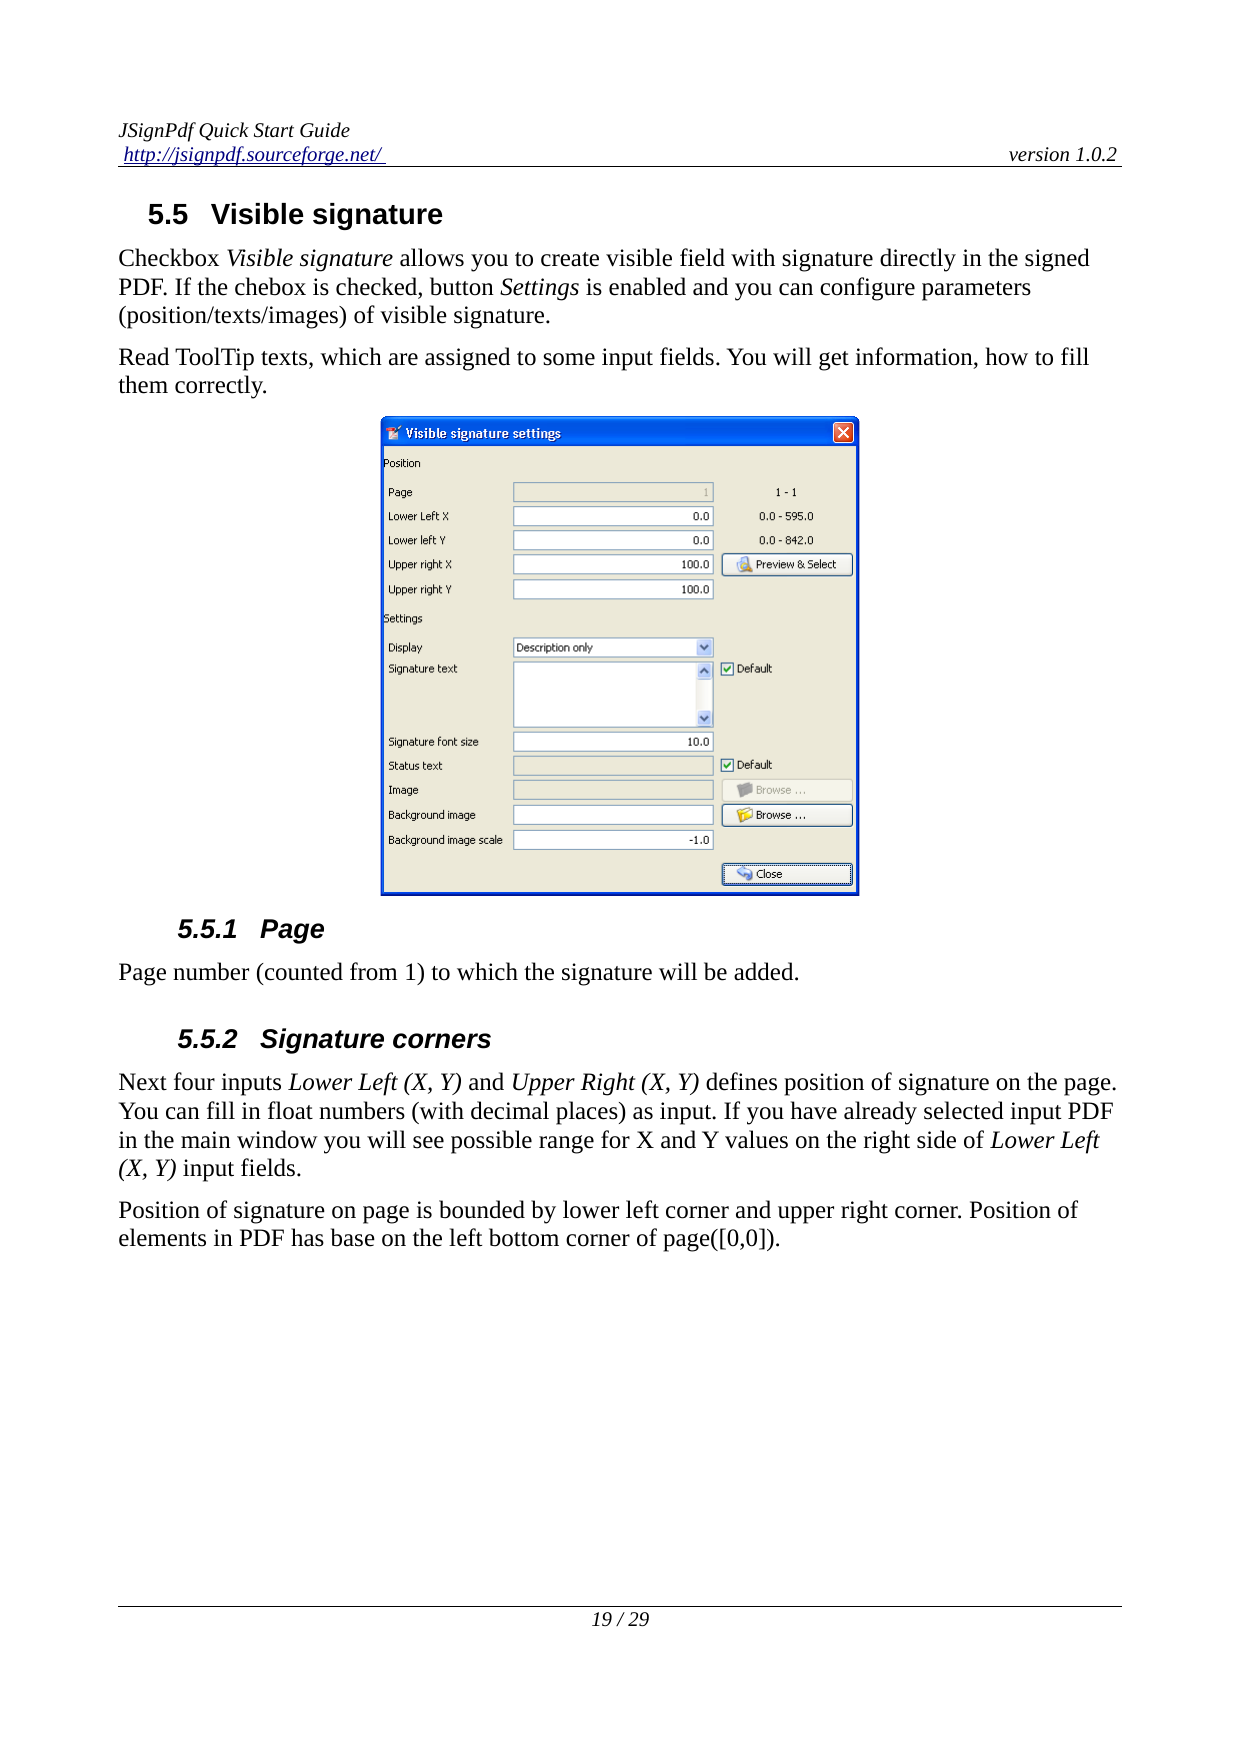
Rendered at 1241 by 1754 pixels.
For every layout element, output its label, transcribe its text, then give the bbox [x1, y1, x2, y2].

subtitle Visible signature [148, 197, 1116, 230]
text Next four inputs Lower Left (X, Y) and Upper Right (X, Y) defines position of signature on the page. You can fill in float numbers (with decimal places) as input. If you have already selected input PDF in the main window you will see possible range for X and Y values on the right side of Lower Left (X, Y) input fields. [118, 1067, 1122, 1182]
subtitle Page [177, 896, 1122, 945]
text Read ToolTip texts, which are assigned to some input fields. You will get information, how to fill them correctly. [118, 342, 1122, 399]
text Checkbox Visible signature allows you to create visible field with signature directly in the signed PDF. If the chebox is checked, button Settings is enabled and you can configure parameters (position/texts/images) of visible signature. [118, 243, 1122, 329]
picture [380, 416, 860, 896]
subtitle Signature corners [177, 1023, 1122, 1055]
text Page number (counted from 1) to which the signature will be added. [118, 957, 1122, 986]
text Position of signature on page is bounded by lower left corner and upper right corner. Position of elements in PDF has base on the left bottom corner of page([0,0]). [118, 1195, 1122, 1252]
